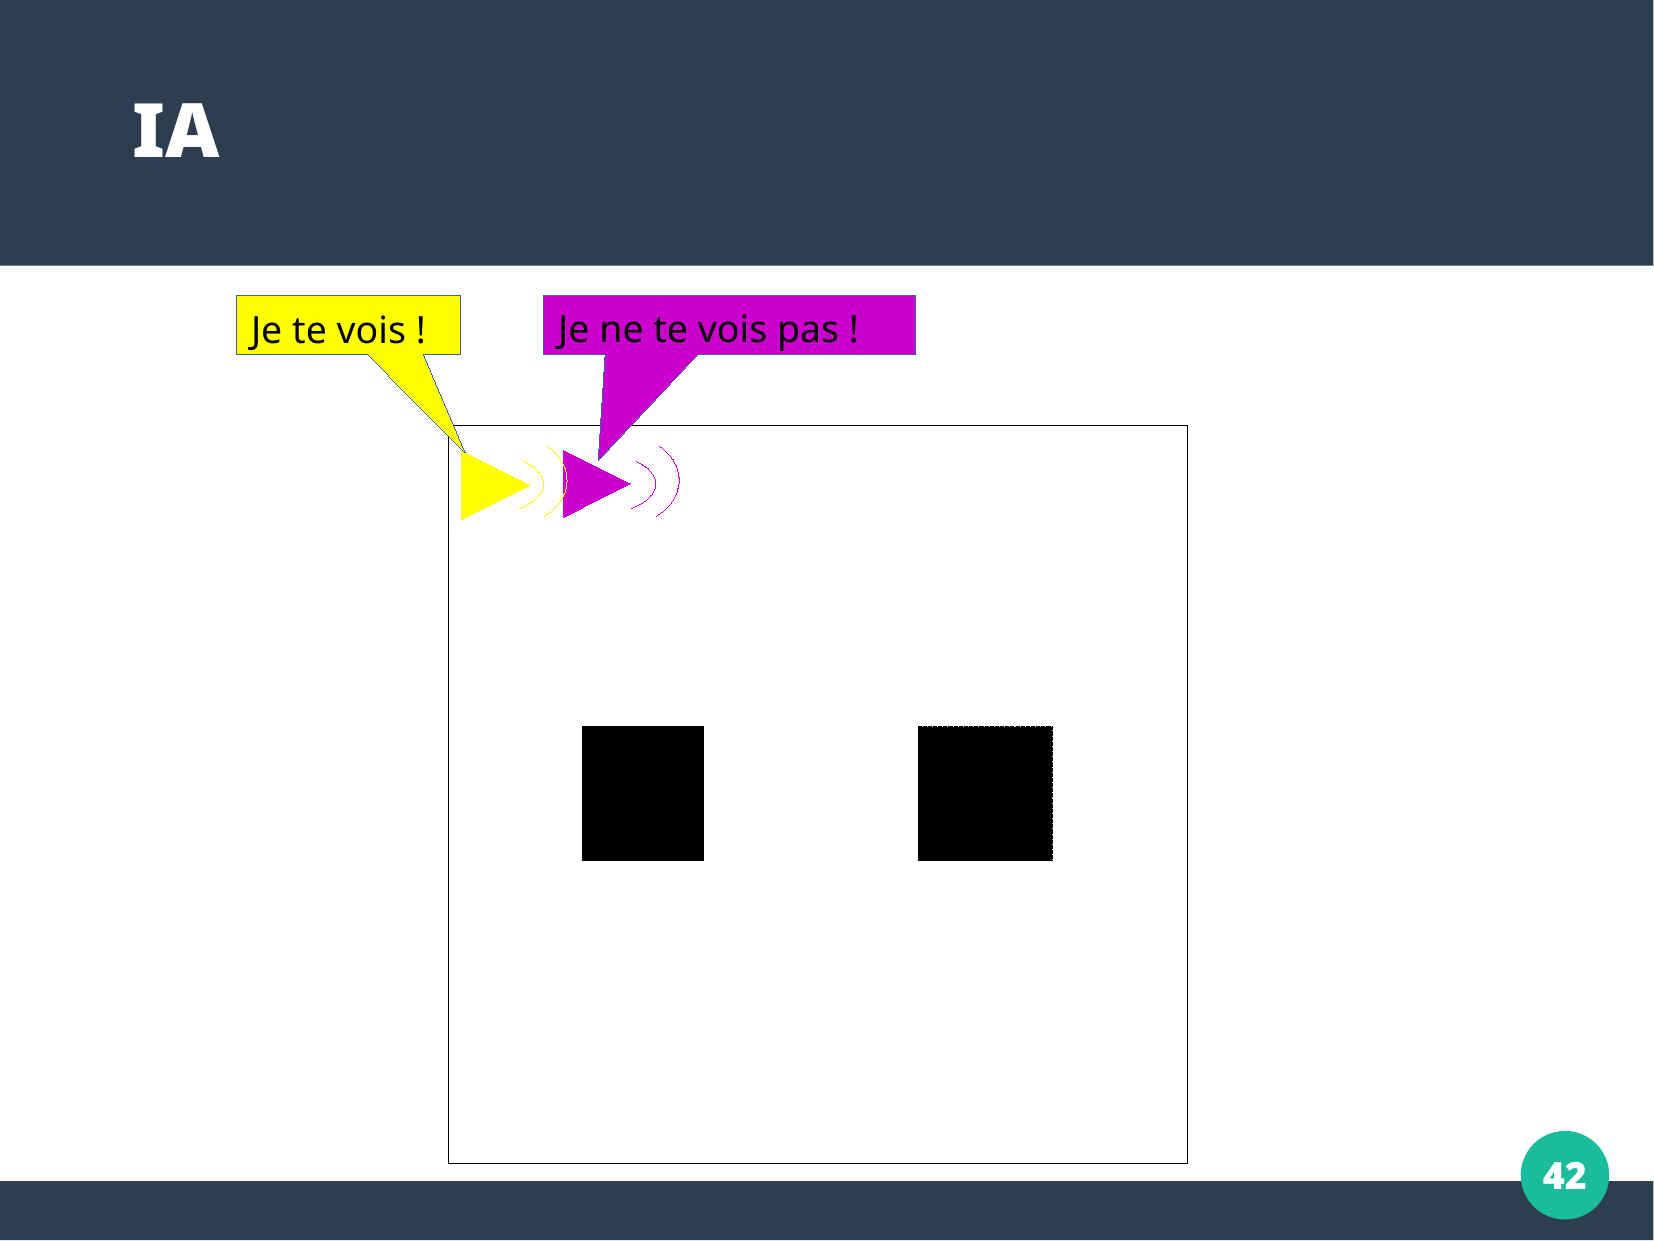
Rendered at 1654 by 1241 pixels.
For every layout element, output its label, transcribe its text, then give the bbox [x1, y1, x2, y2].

text_box Je te vois ! [236, 295, 543, 355]
title IA [59, 49, 1595, 207]
text_box [368, 354, 1188, 1164]
text_box Je ne te vois pas ! [543, 295, 945, 354]
